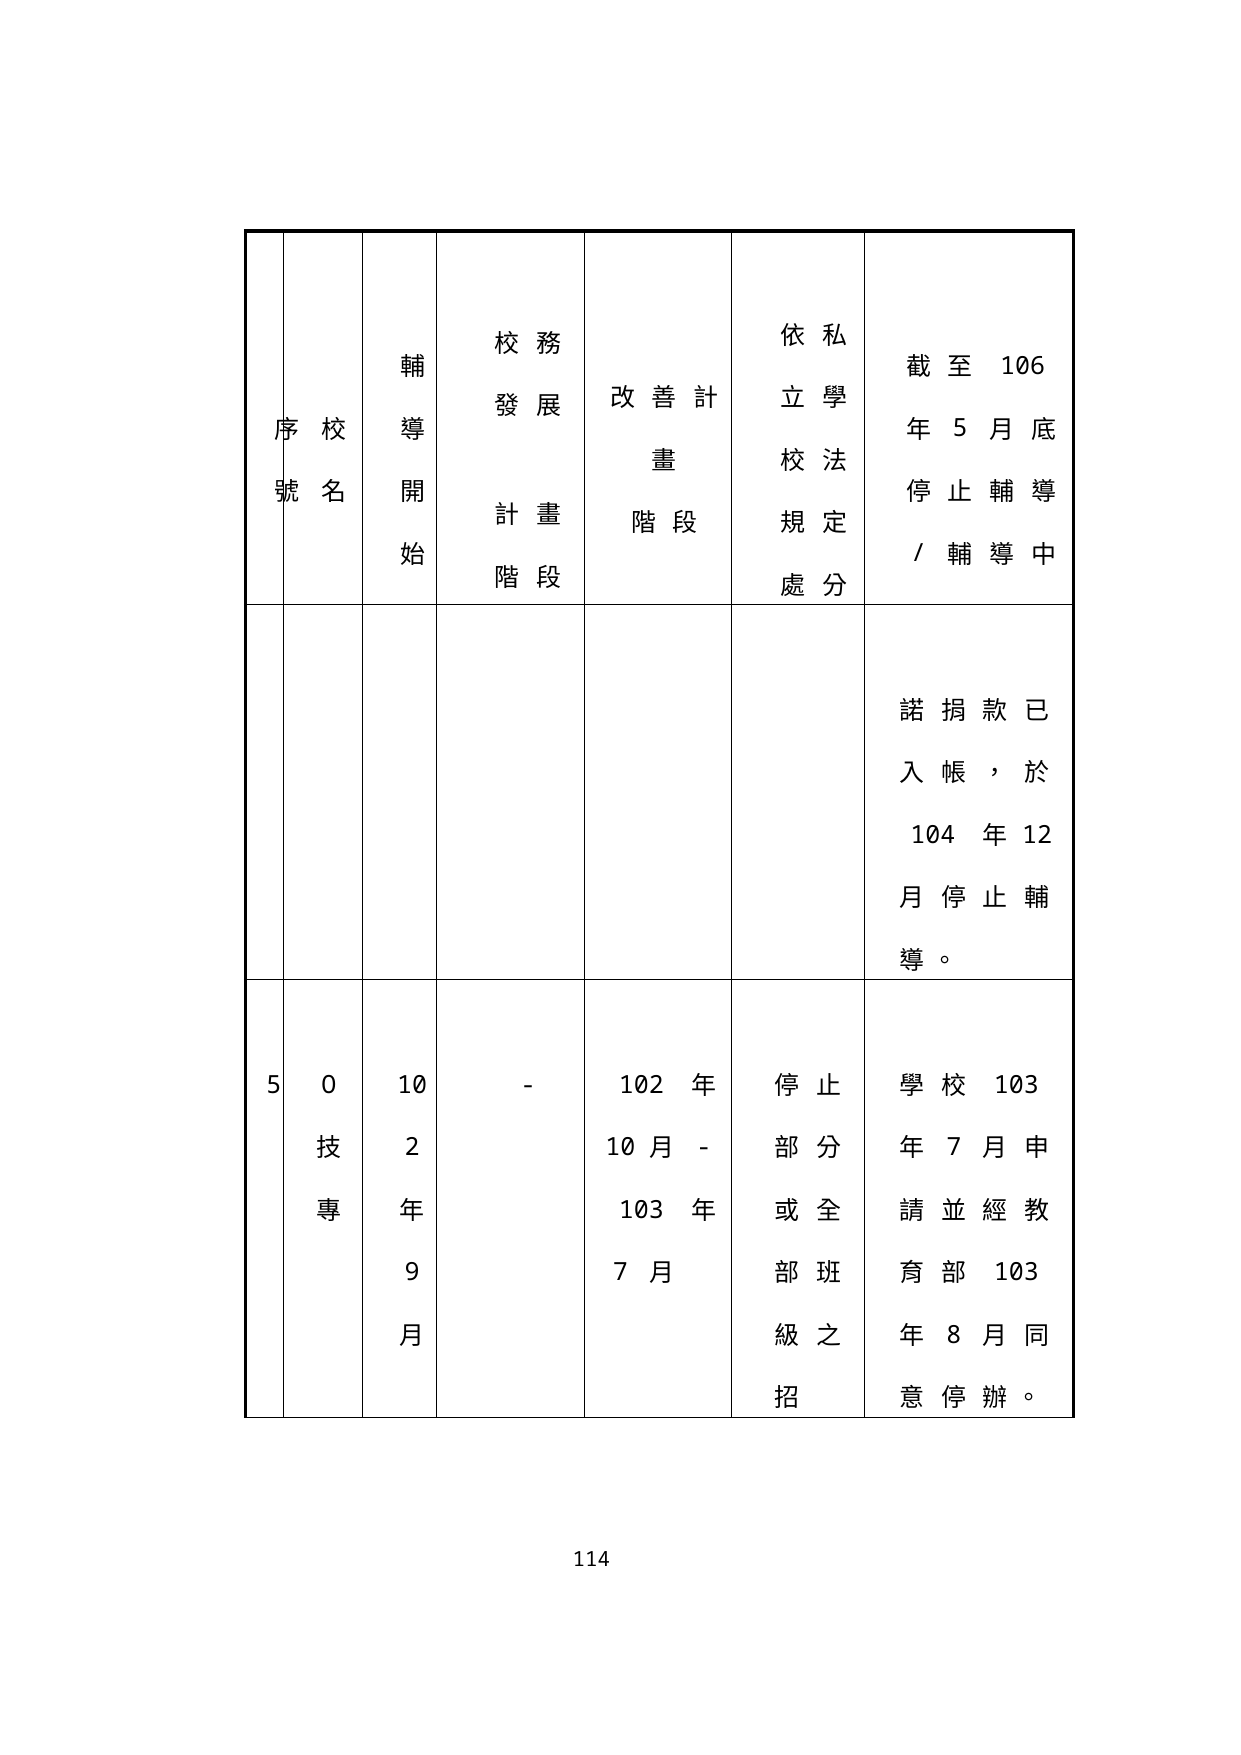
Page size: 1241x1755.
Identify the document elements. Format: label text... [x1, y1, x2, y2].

table_cell 102年9月 [363, 980, 436, 1417]
table_header 依私立學校法規定處分 [732, 233, 864, 604]
table_cell [247, 605, 283, 979]
table_header 截至106年5月底停止輔導/輔導中 [865, 233, 1072, 604]
table_header 校務發展 計畫階段 [437, 233, 584, 604]
table_header 改善計畫 階段 [585, 233, 731, 604]
table_cell [284, 605, 362, 979]
table_header 輔導開始 [363, 233, 436, 604]
table_header 序號 [247, 233, 283, 604]
table_header 校名 [284, 233, 362, 604]
table_cell 102年10月-103年7月 [585, 980, 731, 1417]
table_cell [363, 605, 436, 979]
table_cell 諾捐款已入帳，於104年12月停止輔導。 [865, 605, 1072, 979]
table_cell 停止部分或全部班級之招 [732, 980, 864, 1417]
table_cell - [732, 605, 864, 979]
table_cell - [437, 605, 584, 979]
table_cell - [585, 605, 731, 979]
table_cell - [437, 980, 584, 1417]
table_cell 學校103年7月申請並經教育部103年8月同意停辦。 [865, 980, 1072, 1417]
table_cell O技專 [284, 980, 362, 1417]
table_cell 5 [247, 980, 283, 1417]
